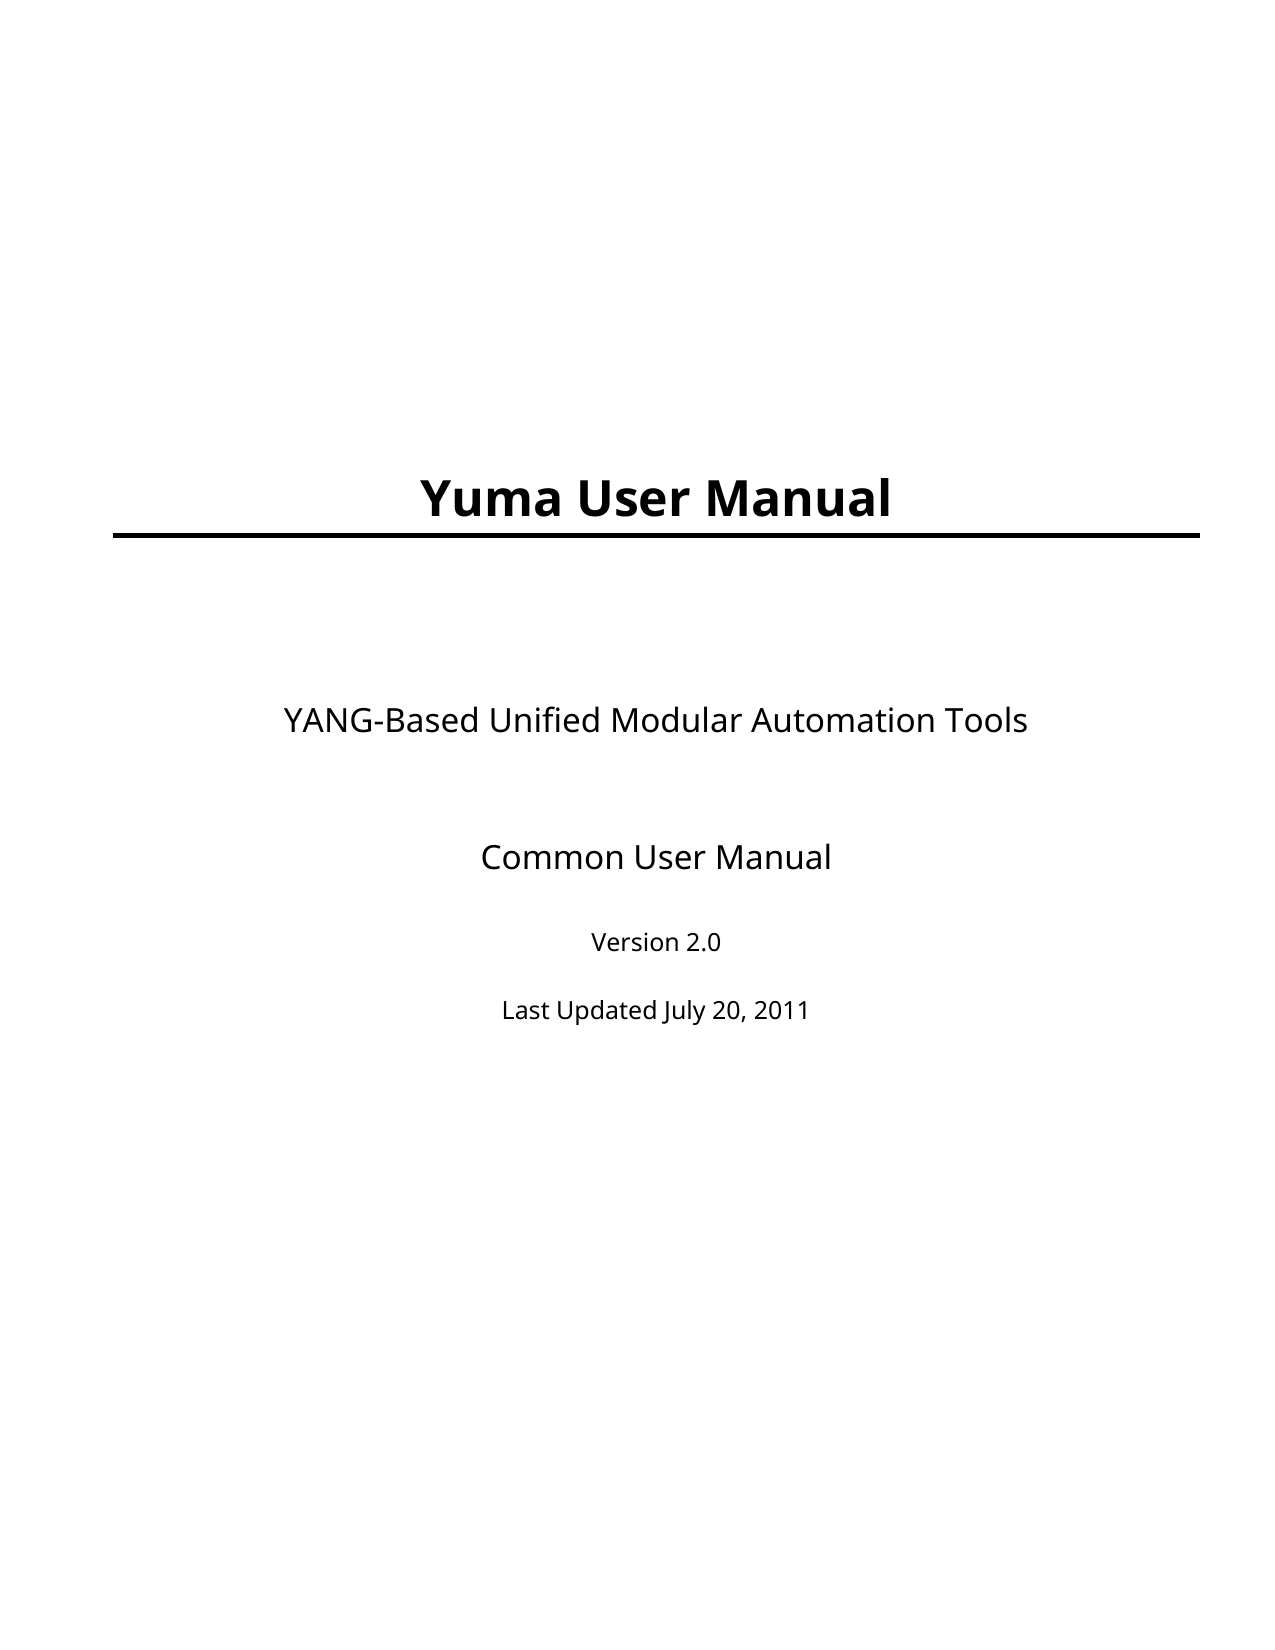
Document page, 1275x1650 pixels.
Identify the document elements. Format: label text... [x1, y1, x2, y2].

text Last Updated July 20, 2011 [112, 992, 1200, 1027]
text Common User Manual [112, 833, 1200, 879]
title Yuma User Manual [112, 462, 1200, 538]
text YANG-Based Unified Modular Automation Tools [112, 697, 1200, 743]
text Version 2.0 [112, 924, 1200, 958]
